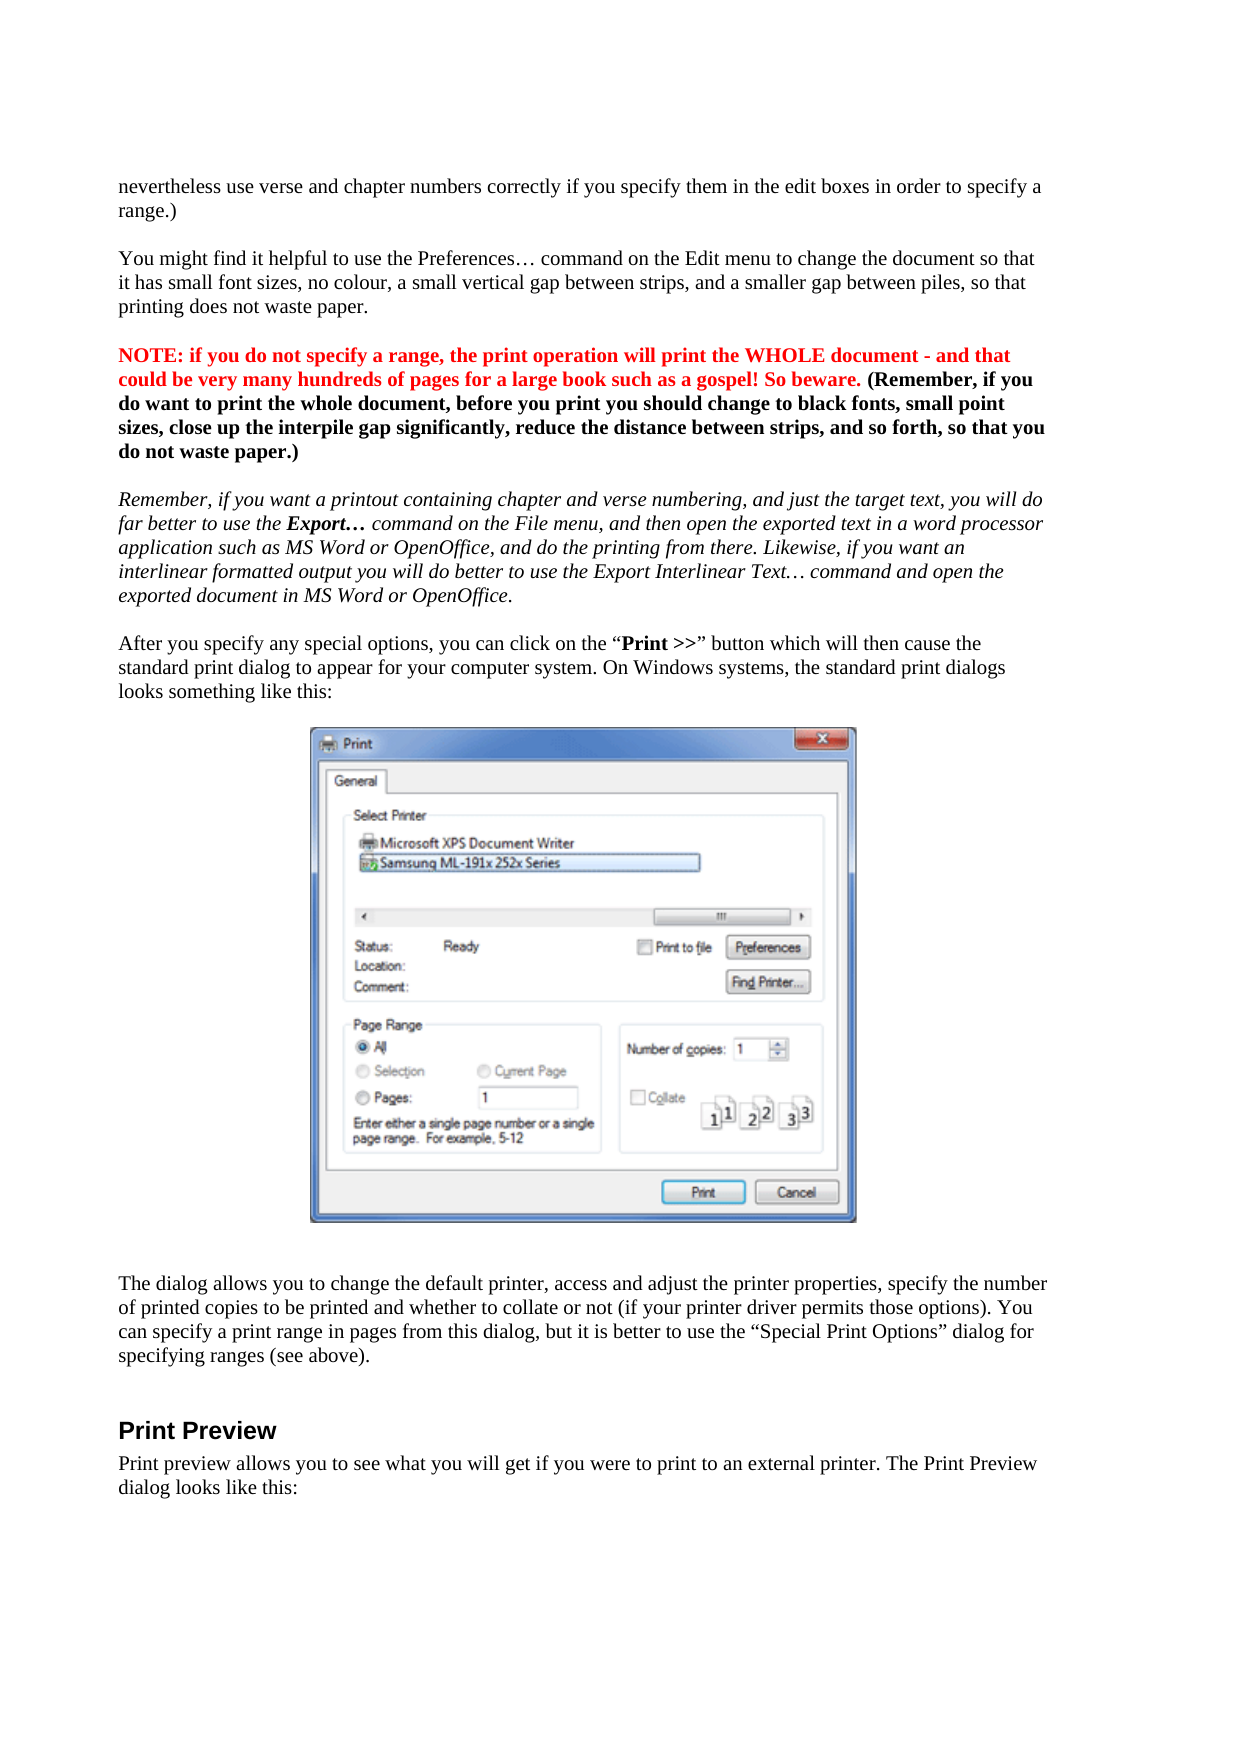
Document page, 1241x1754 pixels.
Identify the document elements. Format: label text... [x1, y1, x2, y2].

text Print preview allows you to see what you will get if you were to print to an external printer. The Print Preview dialog looks like this: [118, 1451, 1048, 1499]
text After you specify any special options, you can click on the “Print >>” button which will then cause the standard print dialog to appear for your computer system. On Windows systems, the standard print dialogs looks something like this: [118, 631, 1048, 703]
text nevertheless use verse and chapter numbers correctly if you specify them in the edit boxes in order to specify a range.) [118, 174, 1048, 222]
picture [310, 727, 857, 1223]
text The dialog allows you to change the default printer, access and adjust the printer properties, specify the number of printed copies to be printed and whether to collate or not (if your printer driver permits those options). You can specify a print range in pages from this dialog, but it is better to use the “Special Print Options” dialog for specifying ranges (see above). [118, 1271, 1048, 1367]
text Remember, if you want a printout containing chapter and verse numbering, and just the target text, you will do far better to use the Export… command on the File menu, and then open the exported text in a word processor application such as MS Word or OpenOffice, and do the printing from there. Likewise, if you want an interlinear formatted output you will do better to use the Export Interlinear Text… command and open the exported document in MS Word or OpenOffice. [118, 487, 1048, 607]
subtitle Print Preview [118, 1416, 1048, 1445]
text You might find it helpful to use the Preferences… command on the Edit menu to change the document so that it has small font sizes, no colour, a small vertical gap between strips, and a smaller gap between piles, so that printing does not waste paper. [118, 246, 1048, 318]
text NOTE: if you do not specify a range, the print operation will print the WHOLE document - and that could be very many hundreds of pages for a large book such as a gospel! So beware. (Remember, if you do want to print the whole document, before you print you should change to black fonts, small point sizes, close up the interpile gap significantly, reduce the distance between strips, and so forth, so that you do not waste paper.) [118, 342, 1048, 463]
